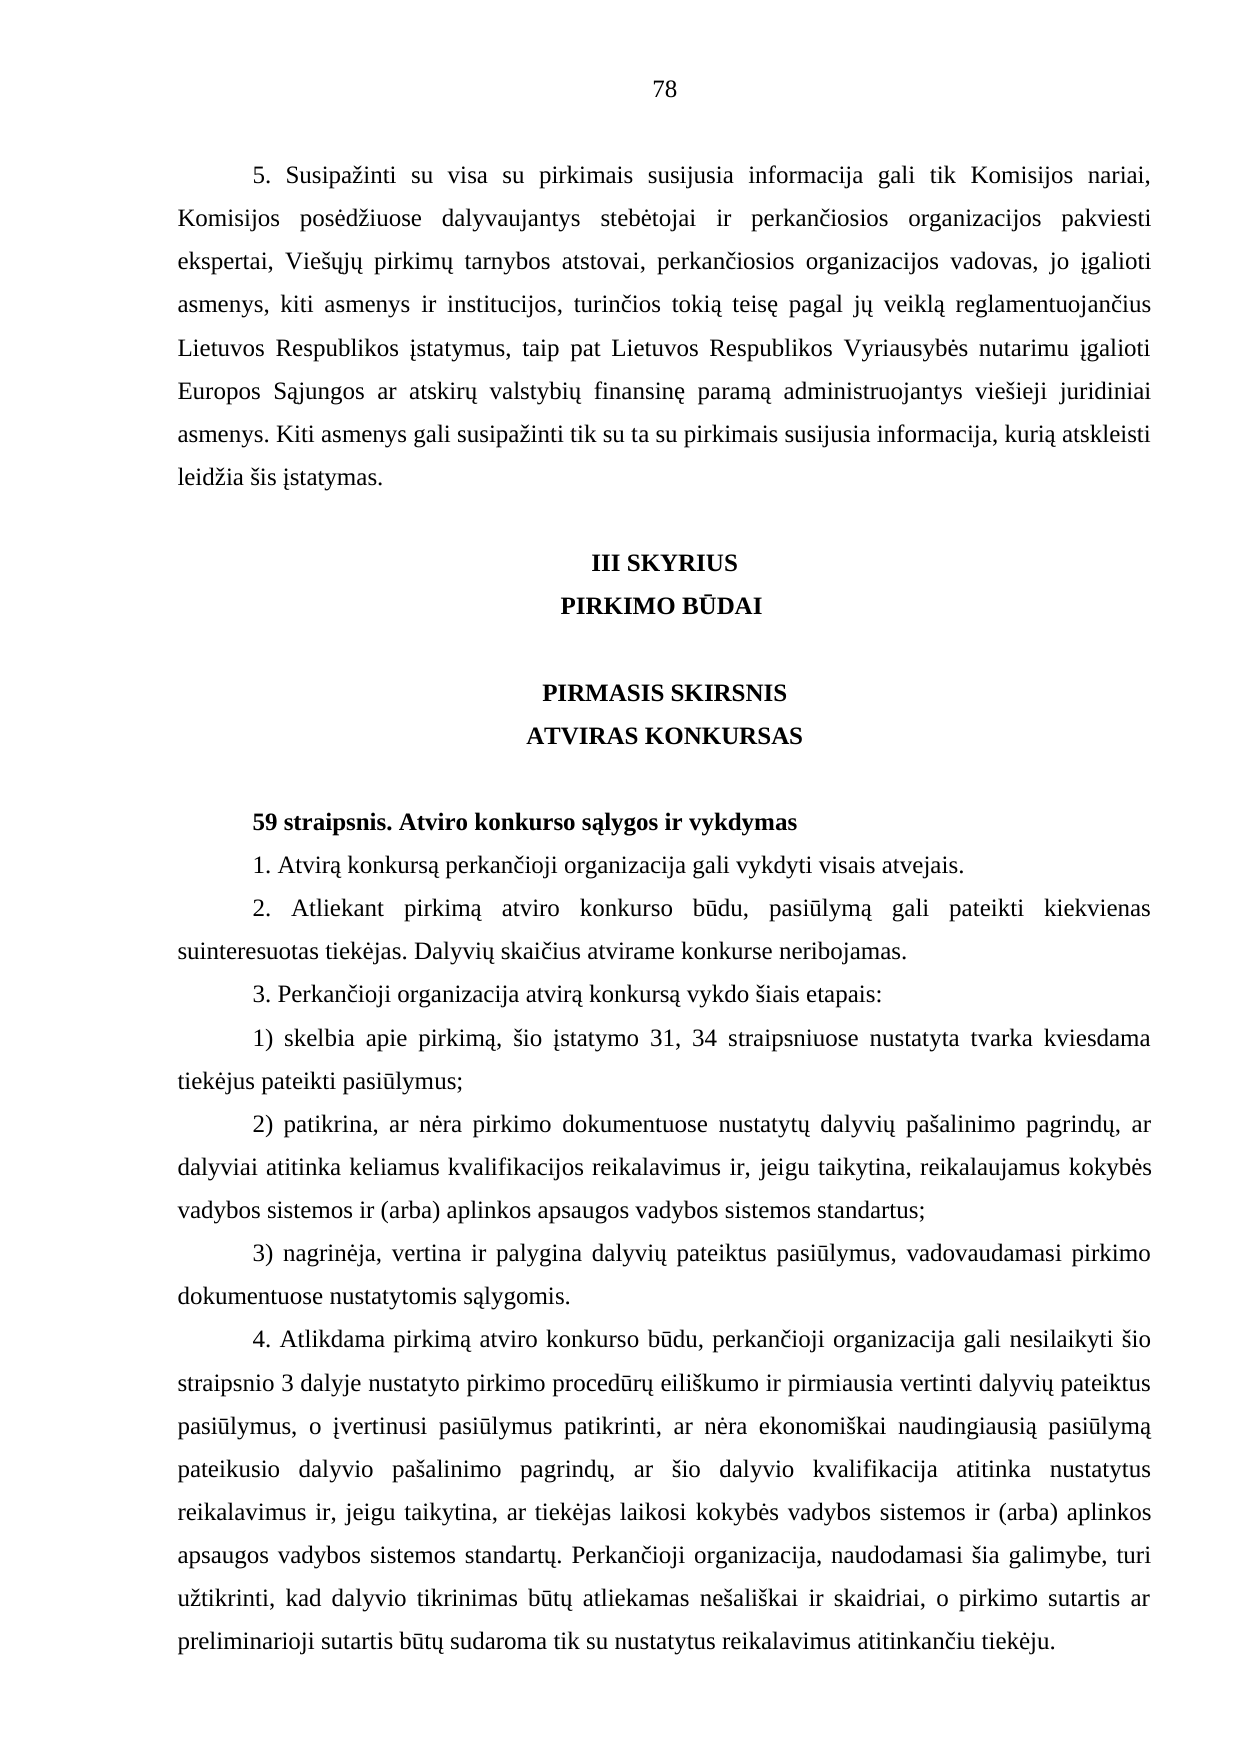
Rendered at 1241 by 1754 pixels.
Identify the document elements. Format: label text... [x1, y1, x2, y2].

text 1. Atvirą konkursą perkančioji organizacija gali vykdyti visais atvejais. [177, 850, 1152, 879]
text PIRMASIS SKIRSNIS [177, 678, 1152, 706]
text 1) skelbia apie pirkimą, šio įstatymo 31, 34 straipsniuose nustatyta tvarka kviesdama tiekėjus pateikti pasiūlymus; [177, 1023, 1152, 1094]
text 2) patikrina, ar nėra pirkimo dokumentuose nustatytų dalyvių pašalinimo pagrindų, ar dalyviai atitinka keliamus kvalifikacijos reikalavimus ir, jeigu taikytina, reikalaujamus kokybės vadybos sistemos ir (arba) aplinkos apsaugos vadybos sistemos standartus; [177, 1109, 1152, 1224]
text 5. Susipažinti su visa su pirkimais susijusia informacija gali tik Komisijos nariai, Komisijos posėdžiuose dalyvaujantys stebėtojai ir perkančiosios organizacijos pakviesti ekspertai, Viešųjų pirkimų tarnybos atstovai, perkančiosios organizacijos vadovas, jo įgalioti asmenys, kiti asmenys ir institucijos, turinčios tokią teisę pagal jų veiklą reglamentuojančius Lietuvos Respublikos įstatymus, taip pat Lietuvos Respublikos Vyriausybės nutarimu įgalioti Europos Sąjungos ar atskirų valstybių finansinę paramą administruojantys viešieji juridiniai asmenys. Kiti asmenys gali susipažinti tik su ta su pirkimais susijusia informacija, kurią atskleisti leidžia šis įstatymas. [177, 160, 1152, 491]
text 59 straipsnis. Atviro konkurso sąlygos ir vykdymas [177, 807, 1152, 836]
text 3) nagrinėja, vertina ir palygina dalyvių pateiktus pasiūlymus, vadovaudamasi pirkimo dokumentuose nustatytomis sąlygomis. [177, 1238, 1152, 1310]
text PIRKIMO BŪDAI [177, 591, 1152, 620]
text 4. Atlikdama pirkimą atviro konkurso būdu, perkančioji organizacija gali nesilaikyti šio straipsnio 3 dalyje nustatyto pirkimo procedūrų eiliškumo ir pirmiausia vertinti dalyvių pateiktus pasiūlymus, o įvertinusi pasiūlymus patikrinti, ar nėra ekonomiškai naudingiausią pasiūlymą pateikusio dalyvio pašalinimo pagrindų, ar šio dalyvio kvalifikacija atitinka nustatytus reikalavimus ir, jeigu taikytina, ar tiekėjas laikosi kokybės vadybos sistemos ir (arba) aplinkos apsaugos vadybos sistemos standartų. Perkančioji organizacija, naudodamasi šia galimybe, turi užtikrinti, kad dalyvio tikrinimas būtų atliekamas nešališkai ir skaidriai, o pirkimo sutartis ar preliminarioji sutartis būtų sudaroma tik su nustatytus reikalavimus atitinkančiu tiekėju. [177, 1324, 1152, 1655]
text ATVIRAS KONKURSAS [177, 721, 1152, 749]
text III SKYRIUS [177, 548, 1152, 577]
text 2. Atliekant pirkimą atviro konkurso būdu, pasiūlymą gali pateikti kiekvienas suinteresuotas tiekėjas. Dalyvių skaičius atvirame konkurse neribojamas. [177, 893, 1152, 965]
text 3. Perkančioji organizacija atvirą konkursą vykdo šiais etapais: [177, 979, 1152, 1008]
